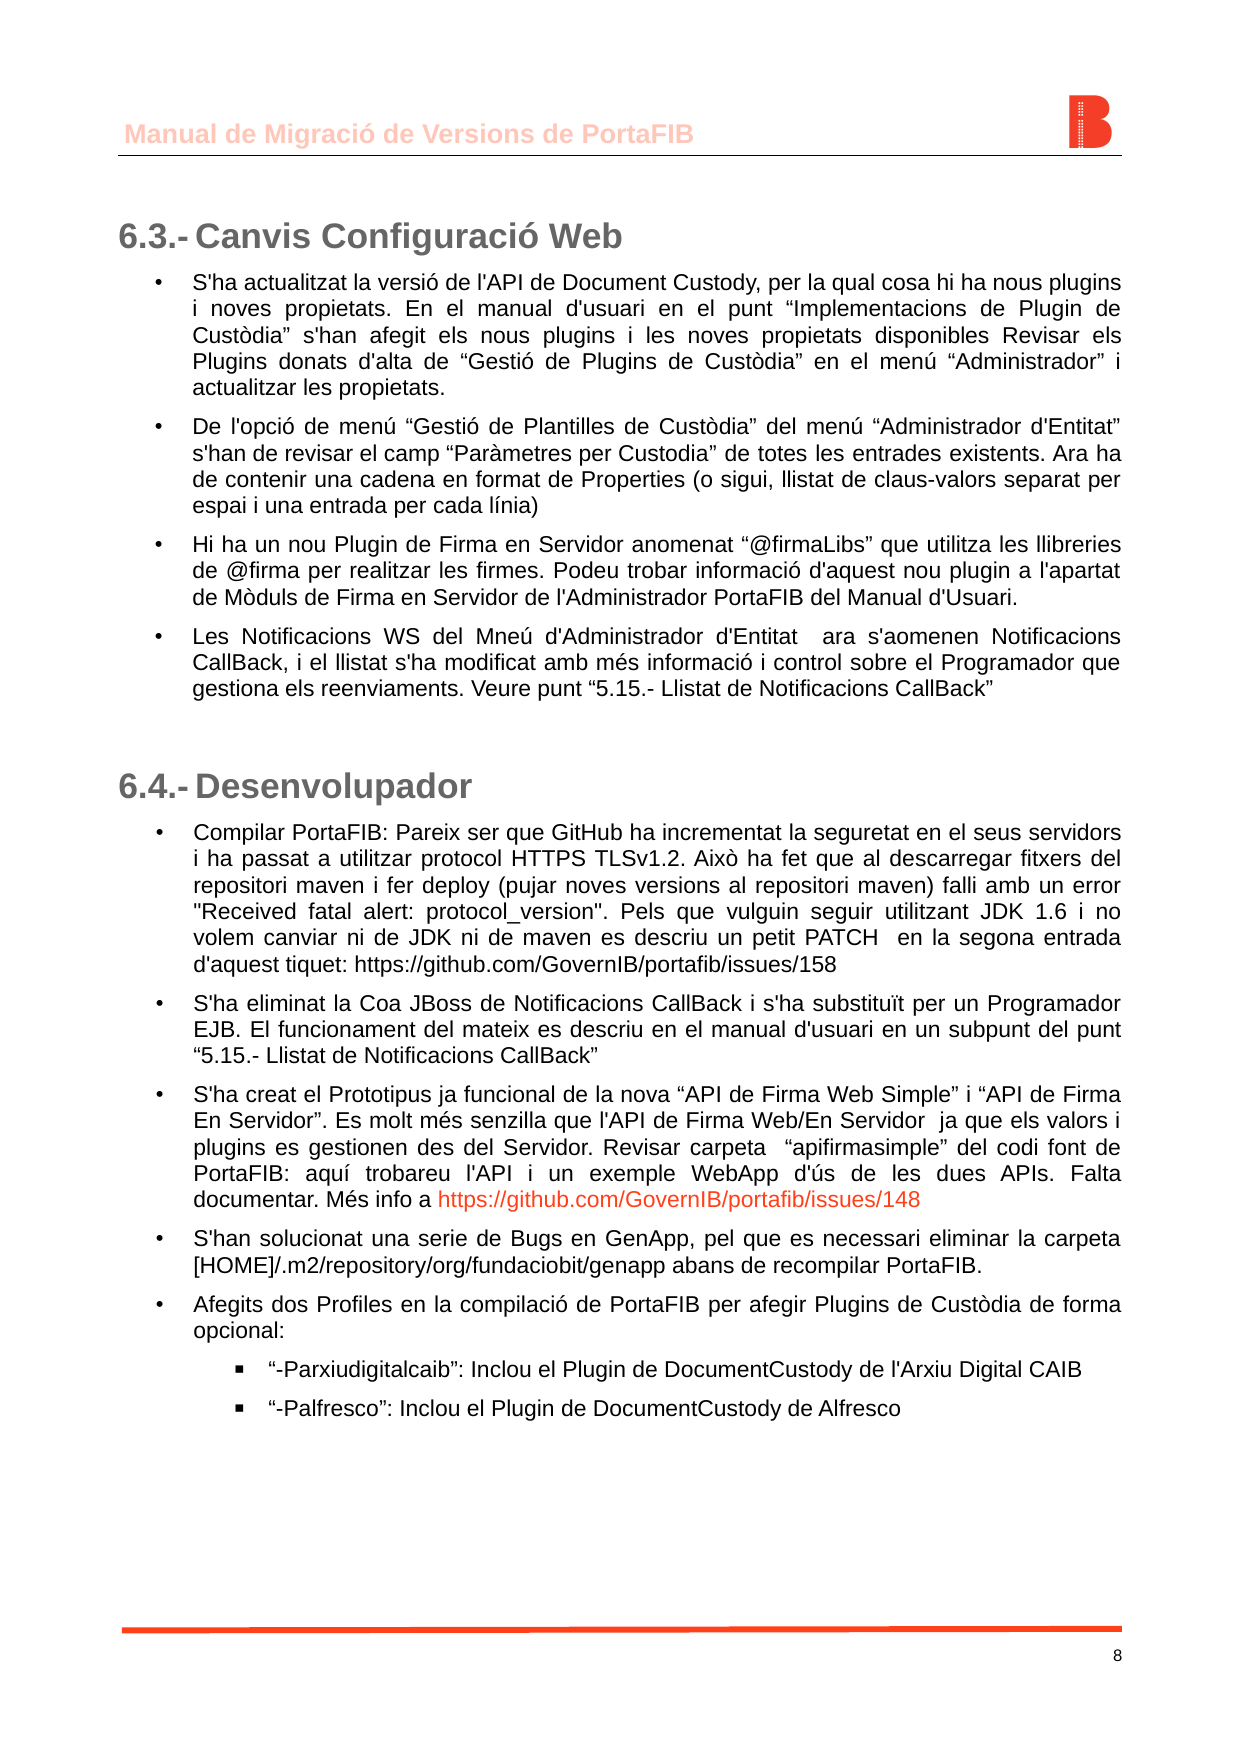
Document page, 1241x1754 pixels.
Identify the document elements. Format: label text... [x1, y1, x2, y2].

list Hi ha un nou Plugin de Firma en Servidor anomenat “@firmaLibs” que utilitza les llibreries de @firma per realitzar les firmes. Podeu trobar informació d'aquest nou plugin a l'apartat de Mòduls de Firma en Servidor de l'Administrador PortaFIB del Manual d'Usuari. [154, 531, 1122, 610]
subtitle Canvis Configuració Web [118, 216, 1122, 256]
list S'han solucionat una serie de Bugs en GenApp, pel que es necessari eliminar la carpeta [HOME]/.m2/repository/org/fundaciobit/genapp abans de recompilar PortaFIB. [156, 1225, 1122, 1278]
subtitle Desenvolupador [118, 766, 1122, 806]
list De l'opció de menú “Gestió de Plantilles de Custòdia” del menú “Administrador d'Entitat” s'han de revisar el camp “Paràmetres per Custodia ” de totes les entrades existents. Ara ha de contenir una cadena en format de Properties (o sigui, llistat de claus-valors separat per espai i una entrada per cada línia) [154, 413, 1122, 519]
list Compilar PortaFIB: Pareix ser que GitHub ha incrementat la seguretat en el seus servidors i ha passat a utilitzar protocol HTTPS TLSv1.2. Això ha fet que al descarregar fitxers del repositori maven i fer deploy (pujar noves versions al repositori maven) falli amb un error "Received fatal alert: protocol_version". Pels que vulguin seguir utilitzant JDK 1.6 i no volem canviar ni de JDK ni de maven es descriu un petit PATCH en la segona entrada d'aquest tiquet: https://github.com/GovernIB/portafib/issues/158 [156, 819, 1122, 977]
list Les Notificacions WS del Mneú d'Administrador d'Entitat ara s'aomenen Notificacions CallBack, i el llistat s'ha modificat amb més informació i control sobre el Programador que gestiona els reenviaments. Veure punt “5.15.- Llistat de Notificacions CallBack” [154, 623, 1122, 702]
list S'ha eliminat la Coa JBoss de Notificacions CallBack i s'ha substituït per un Programador EJB. El funcionament del mateix es descriu en el manual d'usuari en un subpunt del punt “5.15.- Llistat de Notificacions CallBack” [156, 989, 1122, 1068]
list Afegits dos Profiles en la compilació de PortaFIB per afegir Plugins de Custòdia de forma opcional: [156, 1291, 1122, 1343]
list S'ha actualitzat la versió de l'API de Document Custody, per la qual cosa hi ha nous plugins i noves propietats. En el manual d'usuari en el punt “Implementacions de Plugin de Custòdia” s'han afegit els nous plugins i les noves propietats disponibles Revisar els Plugins donats d'alta de “Gestió de Plugins de Custòdia” en el menú “Administrador” i actualitzar les propietats. [154, 269, 1122, 401]
list S'ha creat el Prototipus ja funcional de la nova “API de Firma Web Simple” i “API de Firma En Servidor”. Es molt més senzilla que l'API de Firma Web/En Servidor ja que els valors i plugins es gestionen des del Servidor. Revisar carpeta “apifirmasimple” del codi font de PortaFIB: aquí trobareu l'API i un exemple WebApp d'ús de les dues APIs. Falta documentar. Més info a https://github.com/GovernIB/portafib/issues/148 [156, 1081, 1122, 1213]
list “-Palfresco”: Inclou el Plugin de DocumentCustody de Alfresco [231, 1394, 1122, 1421]
picture [1063, 94, 1117, 150]
list “-Parxiudigitalcaib”: Inclou el Plugin de DocumentCustody de l'Arxiu Digital CAIB [231, 1356, 1122, 1382]
